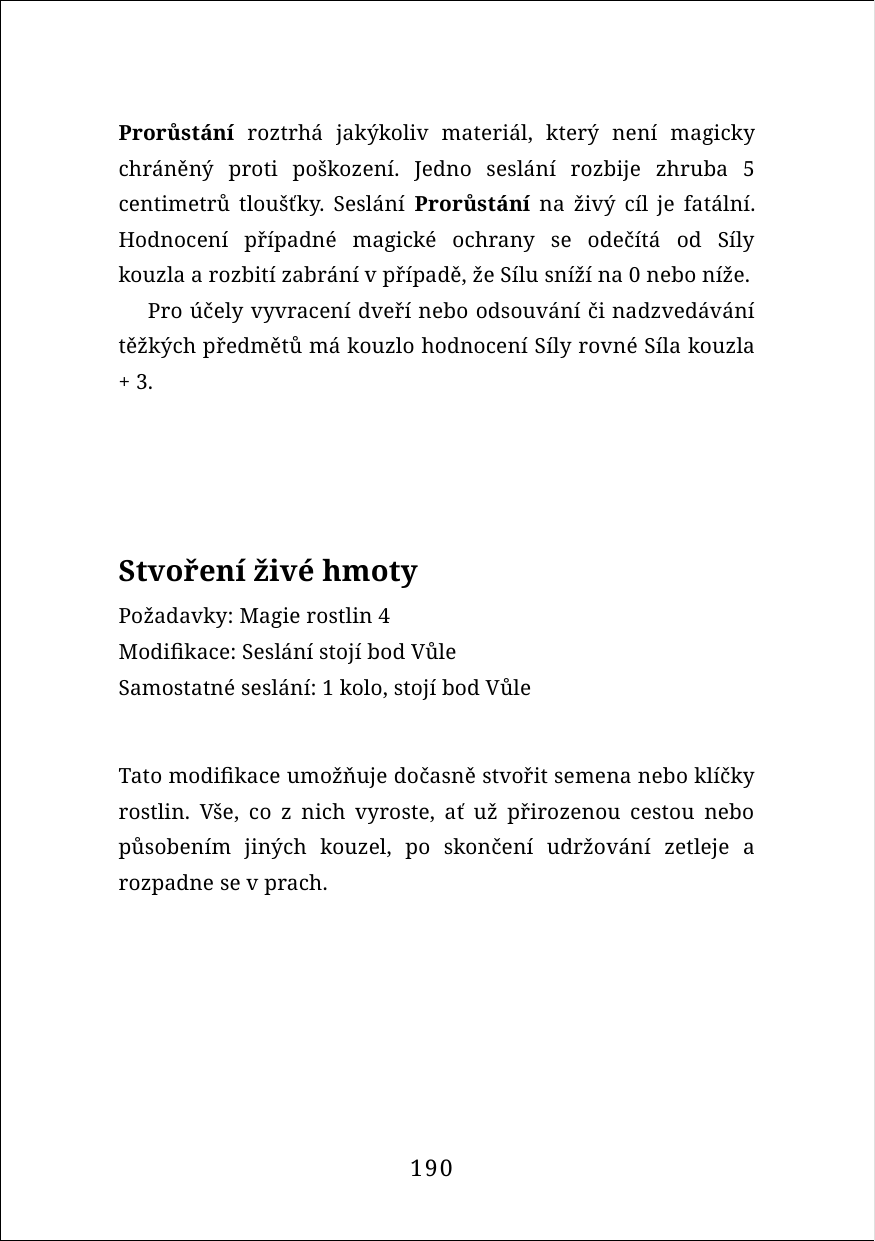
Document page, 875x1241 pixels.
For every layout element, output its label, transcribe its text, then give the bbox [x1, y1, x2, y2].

text Požadavky: Magie rostlin 4 Modifikace: Seslání stojí bod Vůle Samostatné seslání: 1 kolo, stojí bod Vůle [118, 602, 756, 737]
text Prorůstání roztrhá jakýkoliv materiál, který není magicky chráněný proti poškození. Jedno seslání rozbije zhruba 5 centimetrů tloušťky. Seslání Prorůstání na živý cíl je fatální. Hodnocení případné magické ochrany se odečítá od Síly kouzla a rozbití zabrání v případě, že Sílu sníží na 0 nebo níže. Pro účely vyvracení dveří nebo odsouvání či nadzvedávání těžkých předmětů má kouzlo hodnocení Síly rovné Síla kouzla + 3. [118, 118, 756, 395]
text Tato modifikace umožňuje dočasně stvořit semena nebo klíčky rostlin. Vše, co z nich vyroste, ať už přirozenou cestou nebo působením jiných kouzel, po skončení udržování zetleje a rozpadne se v prach. [118, 761, 756, 896]
subtitle Stvoření živé hmoty [118, 550, 756, 590]
